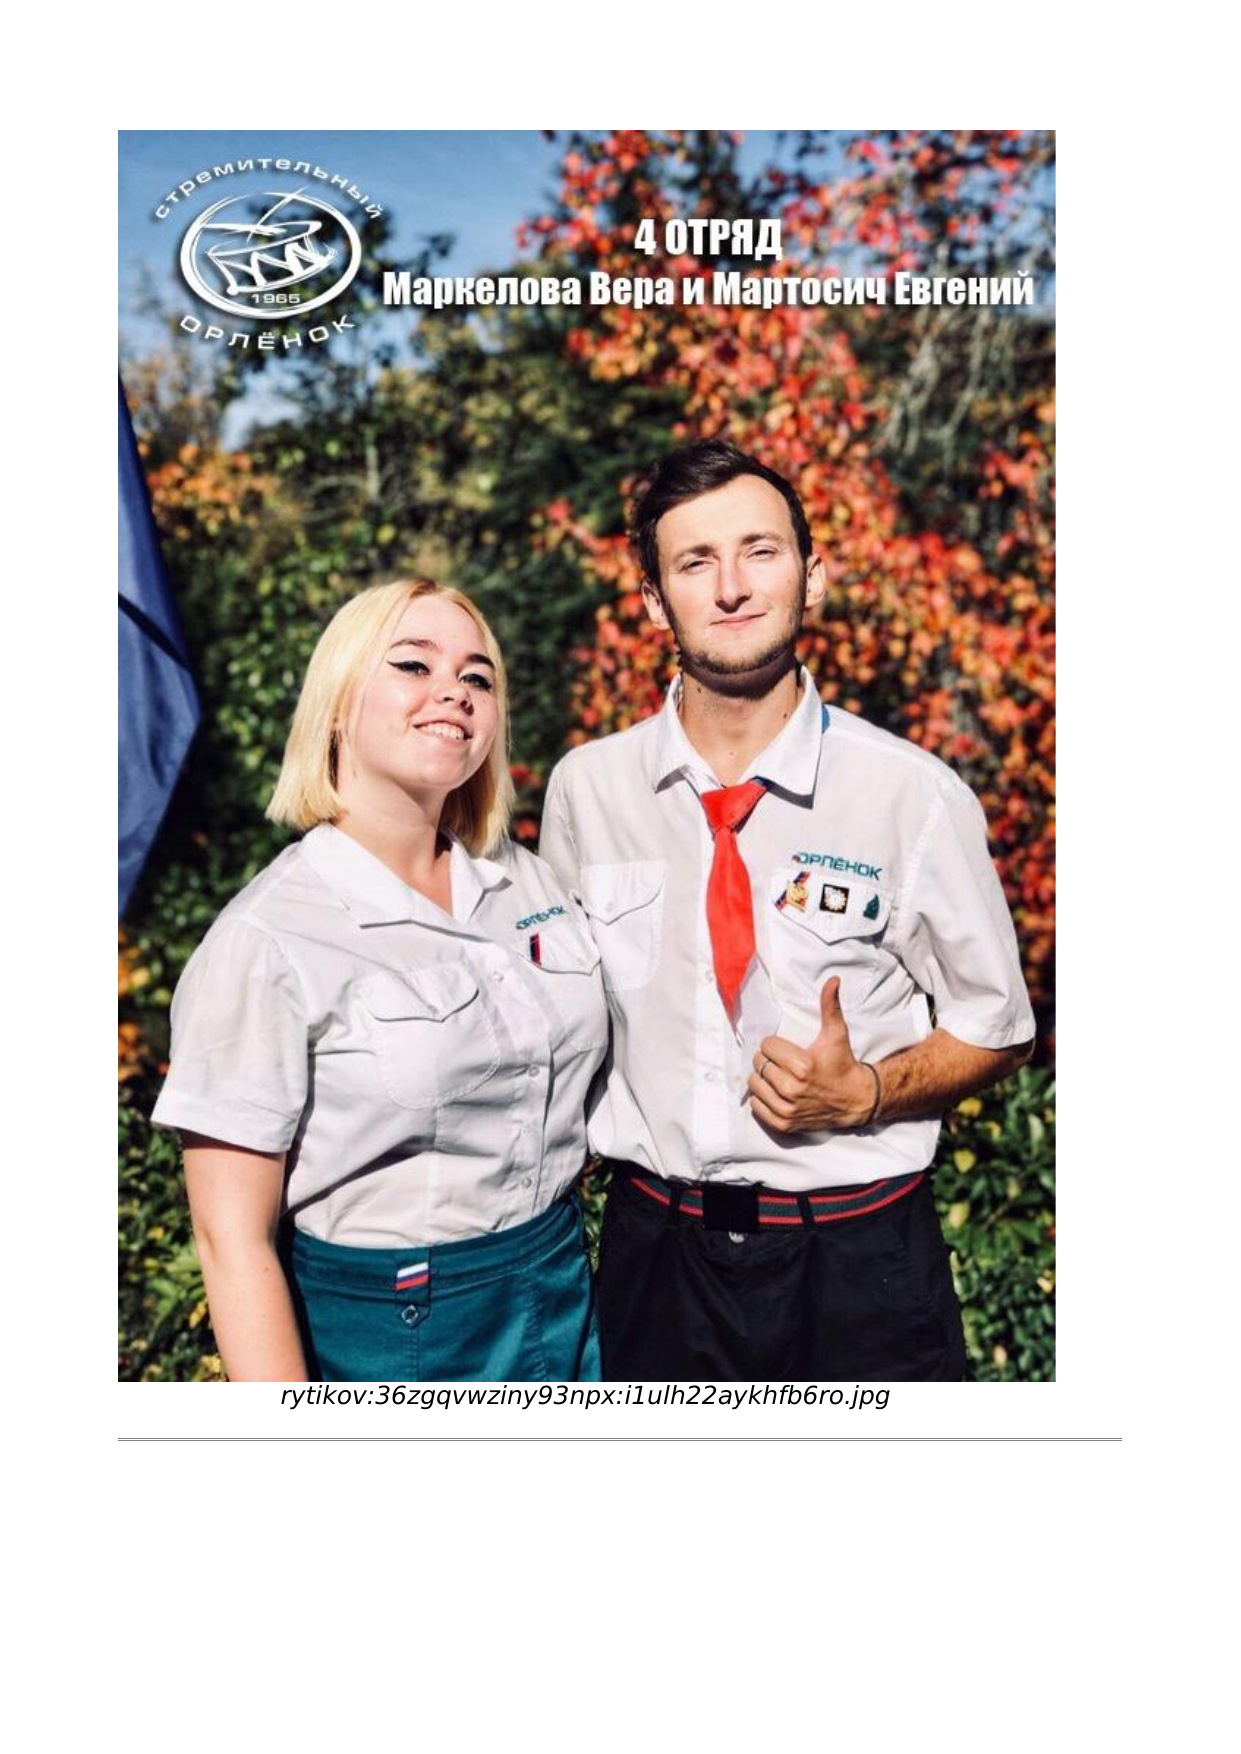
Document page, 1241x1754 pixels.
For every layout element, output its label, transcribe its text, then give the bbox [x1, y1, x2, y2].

picture [440, 1290, 527, 1360]
picture [347, 1351, 354, 1357]
picture [426, 1352, 436, 1360]
picture [333, 1352, 356, 1369]
picture [359, 1351, 416, 1374]
picture [378, 1336, 386, 1349]
picture [443, 1320, 453, 1324]
picture [391, 1316, 399, 1322]
picture [542, 1374, 563, 1382]
picture [391, 1341, 398, 1348]
picture [405, 1359, 416, 1364]
picture [118, 130, 1056, 1382]
picture [432, 1331, 445, 1340]
text rytikov:36zgqvwziny93npx:i1ulh22aykhfb6ro.jpg [118, 1382, 1056, 1411]
picture [373, 1317, 382, 1324]
picture [527, 1371, 545, 1382]
picture [530, 1326, 537, 1333]
picture [395, 1375, 422, 1382]
